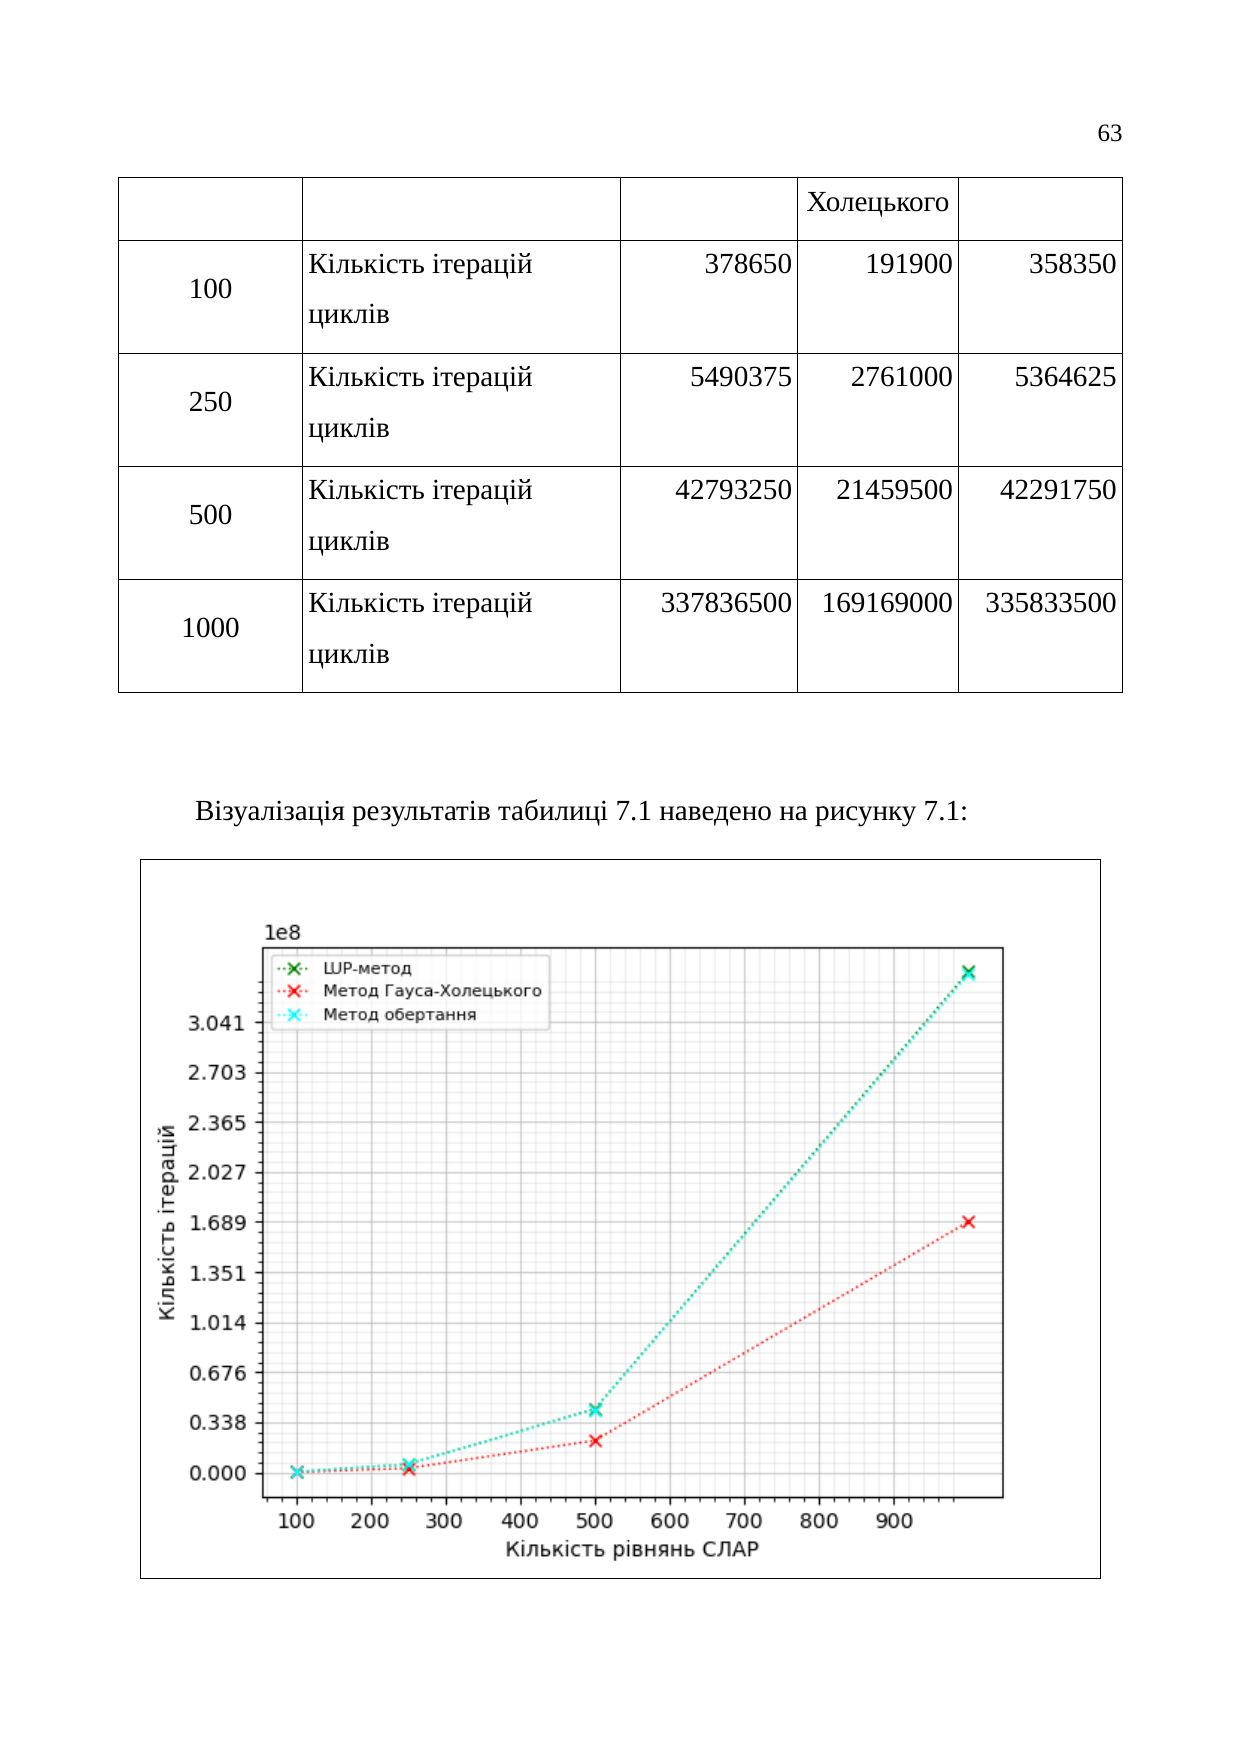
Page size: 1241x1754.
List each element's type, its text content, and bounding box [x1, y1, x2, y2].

table_cell 191900 [798, 241, 958, 353]
table_cell [621, 178, 797, 239]
table_cell 169169000 [798, 580, 958, 692]
table_cell 2761000 [798, 354, 958, 466]
table_cell Холецького [798, 178, 958, 239]
table_cell 42793250 [621, 467, 797, 579]
table_cell 378650 [621, 241, 797, 353]
table_cell [959, 178, 1122, 239]
table_cell 250 [119, 354, 302, 466]
table_cell Кількість ітерацій циклів [303, 354, 620, 466]
table_cell 337836500 [621, 580, 797, 692]
table_cell 5490375 [621, 354, 797, 466]
table_cell Кількість ітерацій циклів [303, 580, 620, 692]
table_cell 1000 [119, 580, 302, 692]
table_cell 100 [119, 241, 302, 353]
table_cell 5364625 [959, 354, 1122, 466]
table_cell 21459500 [798, 467, 958, 579]
table_cell Кількість ітерацій циклів [303, 467, 620, 579]
table_cell 358350 [959, 241, 1122, 353]
text Візуалізація результатів табилиці 7.1 наведено на рисунку 7.1: [118, 793, 1122, 827]
table_cell 42291750 [959, 467, 1122, 579]
table_cell 335833500 [959, 580, 1122, 692]
table_cell Кількість ітерацій циклів [303, 241, 620, 353]
picture [143, 861, 1098, 1576]
table_cell 500 [119, 467, 302, 579]
